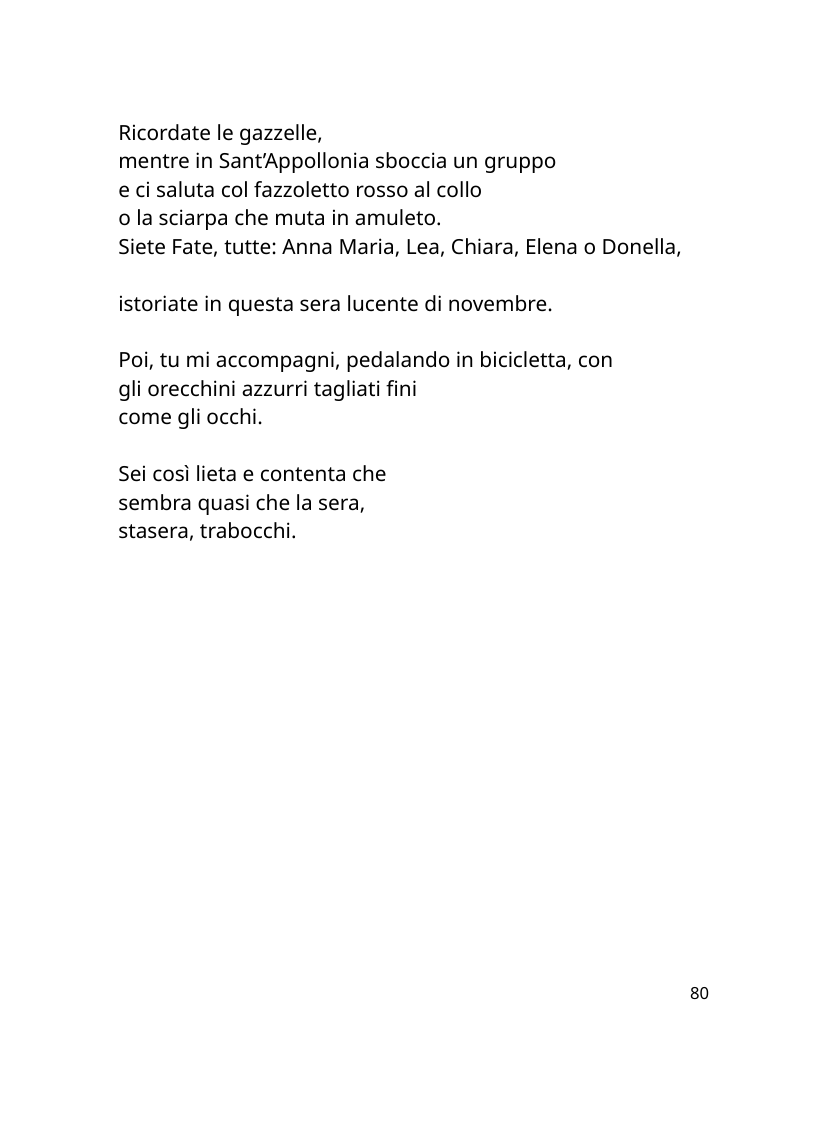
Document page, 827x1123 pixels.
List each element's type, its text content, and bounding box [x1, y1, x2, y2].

text e ci saluta col fazzoletto rosso al collo [118, 175, 709, 203]
text Poi, tu mi accompagni, pedalando in bicicletta, con [118, 346, 709, 374]
text o la sciarpa che muta in amuleto. [118, 203, 709, 232]
text gli orecchini azzurri tagliati fini [118, 374, 709, 402]
text istoriate in questa sera lucente di novembre. [118, 289, 709, 317]
text mentre in Sant’Appollonia sboccia un gruppo [118, 147, 709, 175]
text sembra quasi che la sera, [118, 488, 709, 516]
text Sei così lieta e contenta che [118, 459, 709, 488]
text Siete Fate, tutte: Anna Maria, Lea, Chiara, Elena o Donella, [118, 232, 709, 260]
text stasera, trabocchi. [118, 516, 709, 545]
text come gli occhi. [118, 402, 709, 431]
text Ricordate le gazzelle, [118, 118, 709, 147]
